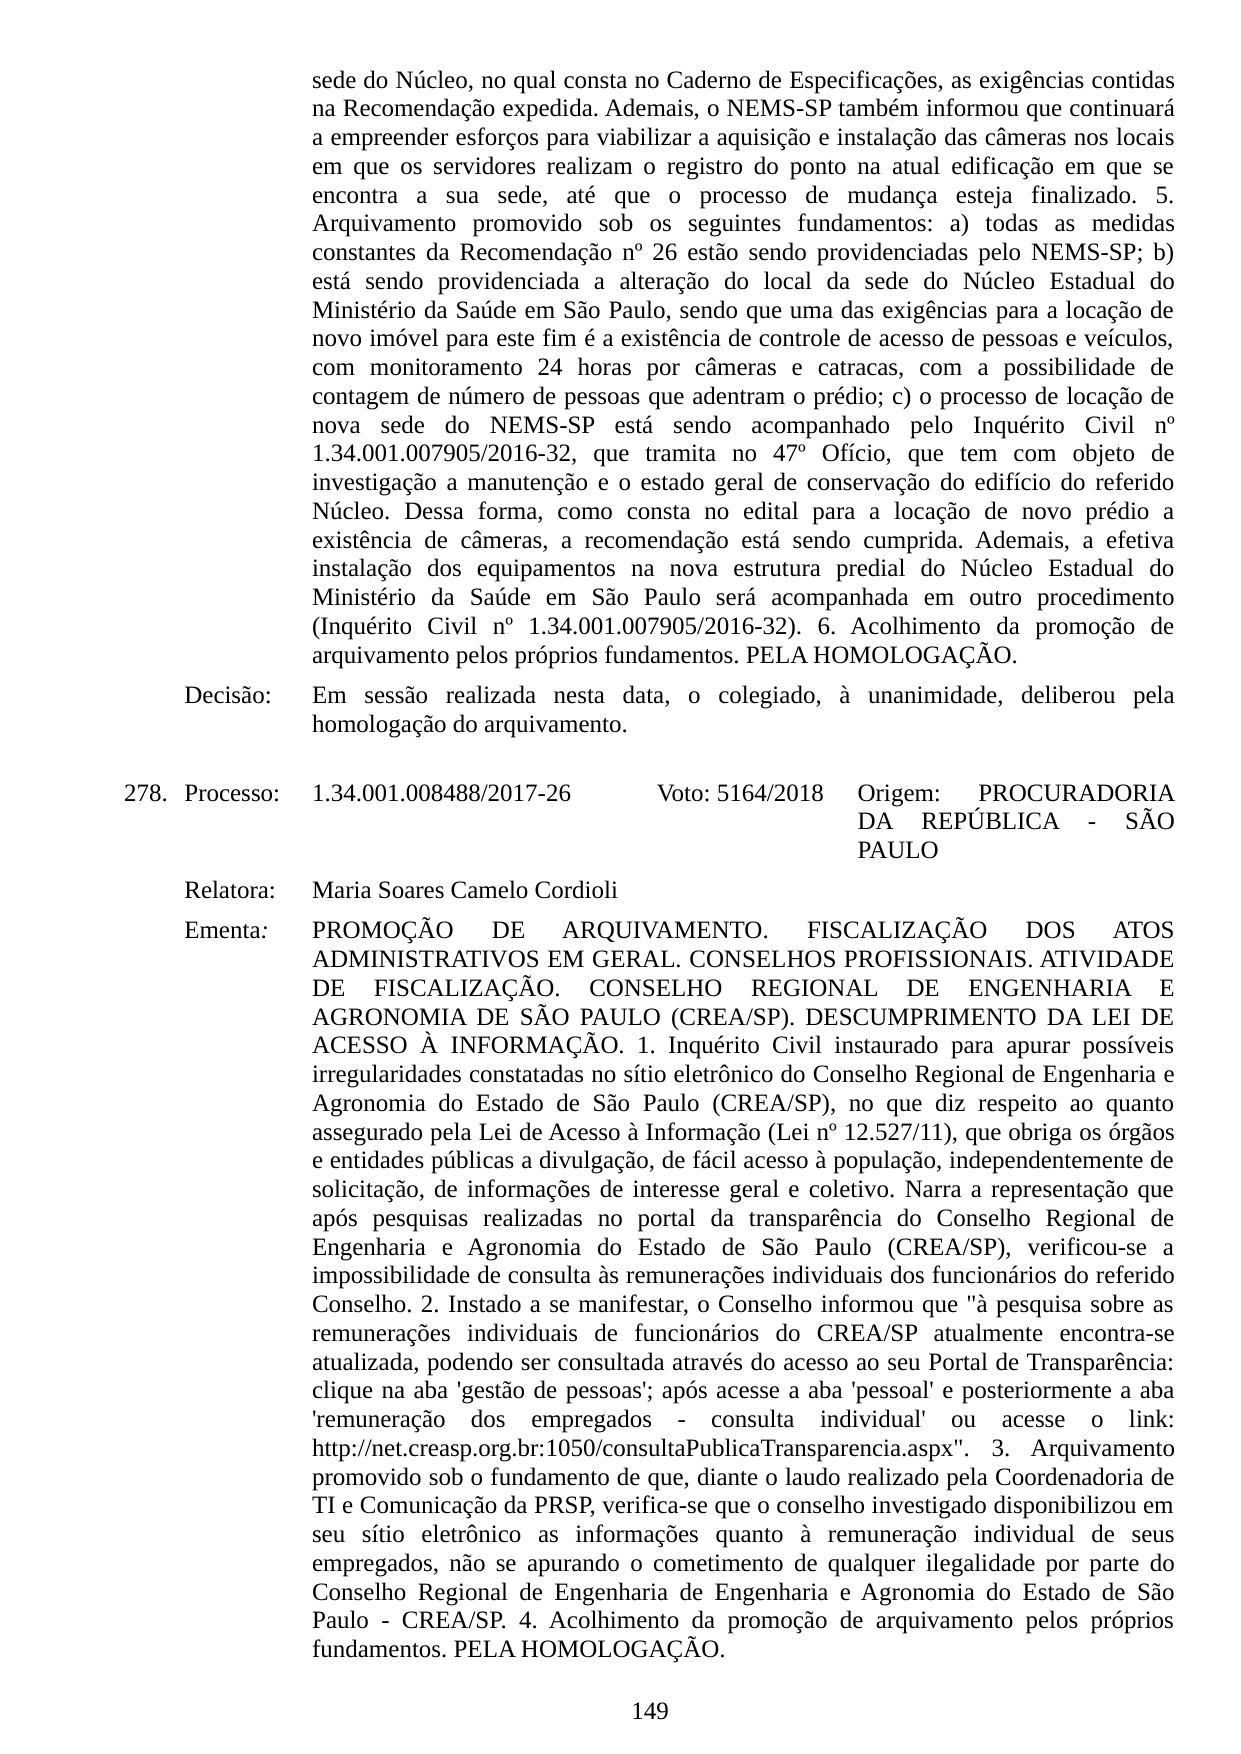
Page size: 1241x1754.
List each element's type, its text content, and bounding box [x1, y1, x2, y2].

table_cell [118, 674, 178, 743]
table_header Processo: [178, 772, 306, 870]
table_header Voto: 5164/2018 [651, 772, 852, 870]
table_cell Ementa: [178, 910, 306, 1669]
table_cell [118, 59, 178, 674]
table_cell PROMOÇÃO DE ARQUIVAMENTO. FISCALIZAÇÃO DOS ATOS ADMINISTRATIVOS EM GERAL. CONSELHOS PROFISSIONAIS. ATIVIDADE DE FISCALIZAÇÃO. CONSELHO REGIONAL DE ENGENHARIA E AGRONOMIA DE SÃO PAULO (CREA/SP). DESCUMPRIMENTO DA LEI DE ACESSO À INFORMAÇÃO. 1. Inquérito Civil instaurado para apurar possíveis irregularidades constatadas no sítio eletrônico do Conselho Regional de Engenharia e Agronomia do Estado de São Paulo (CREA/SP), no que diz respeito ao quanto assegurado pela Lei de Acesso à Informação (Lei nº 12.527/11), que obriga os órgãos e entidades públicas a divulgação, de fácil acesso à população, independentemente de solicitação, de informações de interesse geral e coletivo. Narra a representação que após pesquisas realizadas no portal da transparência do Conselho Regional de Engenharia e Agronomia do Estado de São Paulo (CREA/SP), verificou-se a impossibilidade de consulta às remunerações individuais dos funcionários do referido Conselho. 2. Instado a se manifestar, o Conselho informou que "à pesquisa sobre as remunerações individuais de funcionários do CREA/SP atualmente encontra-se atualizada, podendo ser consultada através do acesso ao seu Portal de Transparência: clique na aba 'gestão de pessoas'; após acesse a aba 'pessoal' e posteriormente a aba 'remuneração dos empregados - consulta individual' ou acesse o link: http://net.creasp.org.br:1050/consultaPublicaTransparencia.aspx". 3. Arquivamento promovido sob o fundamento de que, diante o laudo realizado pela Coordenadoria de TI e Comunicação da PRSP, verifica-se que o conselho investigado disponibilizou em seu sítio eletrônico as informações quanto à remuneração individual de seus empregados, não se apurando o cometimento de qualquer ilegalidade por parte do Conselho Regional de Engenharia de Engenharia e Agronomia do Estado de São Paulo - CREA/SP. 4. Acolhimento da promoção de arquivamento pelos próprios fundamentos. PELA HOMOLOGAÇÃO. [306, 910, 1181, 1669]
table_header 1.34.001.008488/2017-26 [306, 772, 651, 870]
table_cell Em sessão realizada nesta data, o colegiado, à unanimidade, deliberou pela homologação do arquivamento. [306, 674, 1181, 743]
table_header 278. [118, 772, 178, 870]
table_cell [118, 910, 178, 1669]
table_cell [118, 870, 178, 910]
table_cell Relatora: [178, 870, 306, 910]
table_cell Maria Soares Camelo Cordioli [306, 870, 1181, 910]
table_cell Decisão: [178, 674, 306, 743]
table_cell sede do Núcleo, no qual consta no Caderno de Especificações, as exigências contidas na Recomendação expedida. Ademais, o NEMS-SP também informou que continuará a empreender esforços para viabilizar a aquisição e instalação das câmeras nos locais em que os servidores realizam o registro do ponto na atual edificação em que se encontra a sua sede, até que o processo de mudança esteja finalizado. 5. Arquivamento promovido sob os seguintes fundamentos: a) todas as medidas constantes da Recomendação nº 26 estão sendo providenciadas pelo NEMS-SP; b) está sendo providenciada a alteração do local da sede do Núcleo Estadual do Ministério da Saúde em São Paulo, sendo que uma das exigências para a locação de novo imóvel para este fim é a existência de controle de acesso de pessoas e veículos, com monitoramento 24 horas por câmeras e catracas, com a possibilidade de contagem de número de pessoas que adentram o prédio; c) o processo de locação de nova sede do NEMS-SP está sendo acompanhado pelo Inquérito Civil nº 1.34.001.007905/2016-32, que tramita no 47º Ofício, que tem com objeto de investigação a manutenção e o estado geral de conservação do edifício do referido Núcleo. Dessa forma, como consta no edital para a locação de novo prédio a existência de câmeras, a recomendação está sendo cumprida. Ademais, a efetiva instalação dos equipamentos na nova estrutura predial do Núcleo Estadual do Ministério da Saúde em São Paulo será acompanhada em outro procedimento (Inquérito Civil nº 1.34.001.007905/2016-32). 6. Acolhimento da promoção de arquivamento pelos próprios fundamentos. PELA HOMOLOGAÇÃO. [306, 59, 1181, 674]
table_header Origem: PROCURADORIA DA REPÚBLICA - SÃO PAULO [852, 772, 1181, 870]
table_cell [178, 59, 306, 674]
